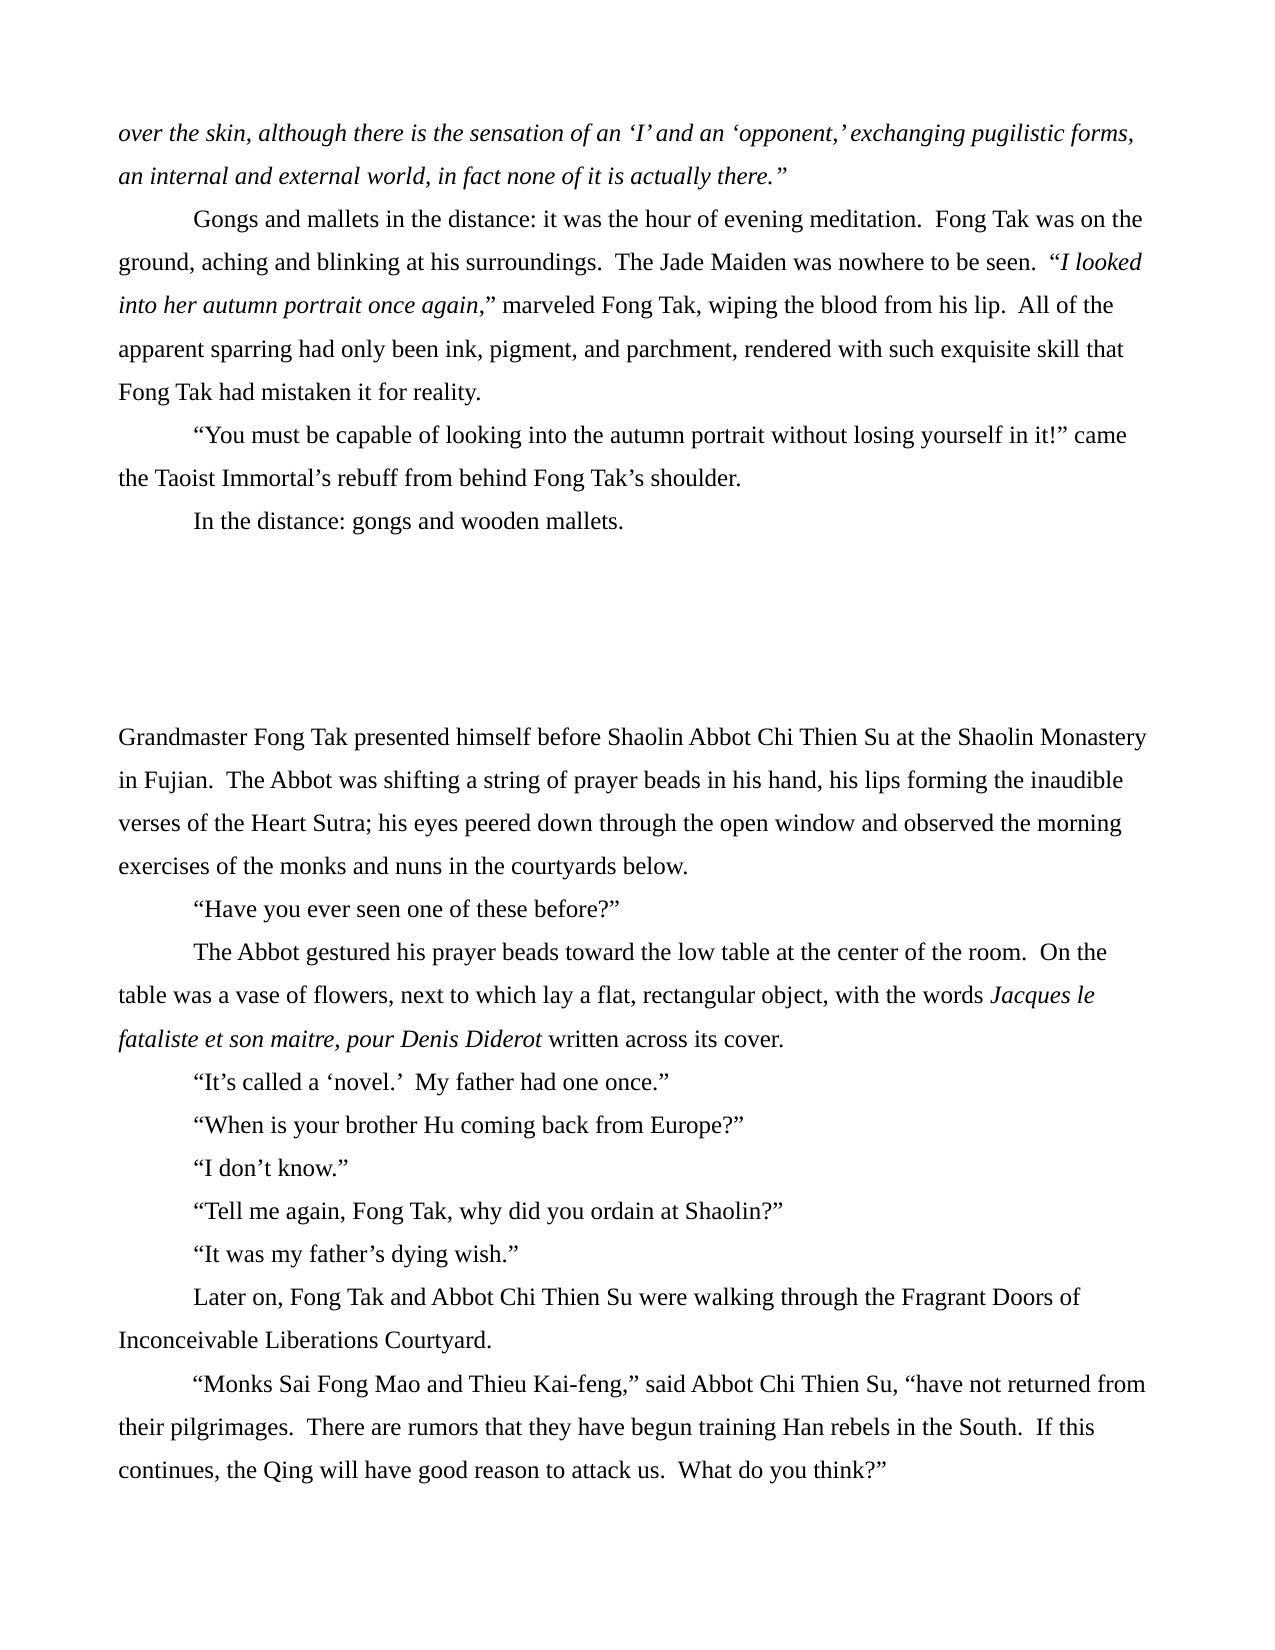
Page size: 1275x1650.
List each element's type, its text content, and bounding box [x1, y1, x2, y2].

text Later on, Fong Tak and Abbot Chi Thien Su were walking through the Fragrant Doors of Inconceivable Liberations Courtyard. [118, 1282, 1157, 1354]
text “When is your brother Hu coming back from Europe?” [118, 1110, 1157, 1139]
text In the distance: gongs and wooden mallets. [118, 506, 1157, 535]
text Grandmaster Fong Tak presented himself before Shaolin Abbot Chi Thien Su at the Shaolin Monastery in Fujian. The Abbot was shifting a string of prayer beads in his hand, his lips forming the inaudible verses of the Heart Sutra; his eyes peered down through the open window and observed the morning exercises of the monks and nuns in the courtyards below. [118, 722, 1157, 880]
text Gongs and mallets in the distance: it was the hour of evening meditation. Fong Tak was on the ground, aching and blinking at his surroundings. The Jade Maiden was nowhere to be seen. “I looked into her autumn portrait once again,” marveled Fong Tak, wiping the blood from his lip. All of the apparent sparring had only been ink, pigment, and parchment, rendered with such exquisite skill that Fong Tak had mistaken it for reality. [118, 204, 1157, 406]
text The Abbot gestured his prayer beads toward the low table at the center of the room. On the table was a vase of flowers, next to which lay a flat, rectangular object, with the words Jacques le fataliste et son maitre, pour Denis Diderot written across its cover. [118, 937, 1157, 1052]
text “It was my father’s dying wish.” [118, 1239, 1157, 1268]
text “Tell me again, Fong Tak, why did you ordain at Shaolin?” [118, 1196, 1157, 1225]
text “Have you ever seen one of these before?” [118, 894, 1157, 923]
text “I don’t know.” [118, 1153, 1157, 1182]
text “You must be capable of looking into the autumn portrait without losing yourself in it!” came the Taoist Immortal’s rebuff from behind Fong Tak’s shoulder. [118, 420, 1157, 492]
text “Monks Sai Fong Mao and Thieu Kai-feng,” said Abbot Chi Thien Su, “have not returned from their pilgrimages. There are rumors that they have begun training Han rebels in the South. If this continues, the Qing will have good reason to attack us. What do you think?” [118, 1369, 1157, 1484]
text “It’s called a ‘novel.’ My father had one once.” [118, 1067, 1157, 1096]
text over the skin, although there is the sensation of an ‘I’ and an ‘opponent,’ exchanging pugilistic forms, an internal and external world, in fact none of it is actually there.” [118, 118, 1157, 190]
